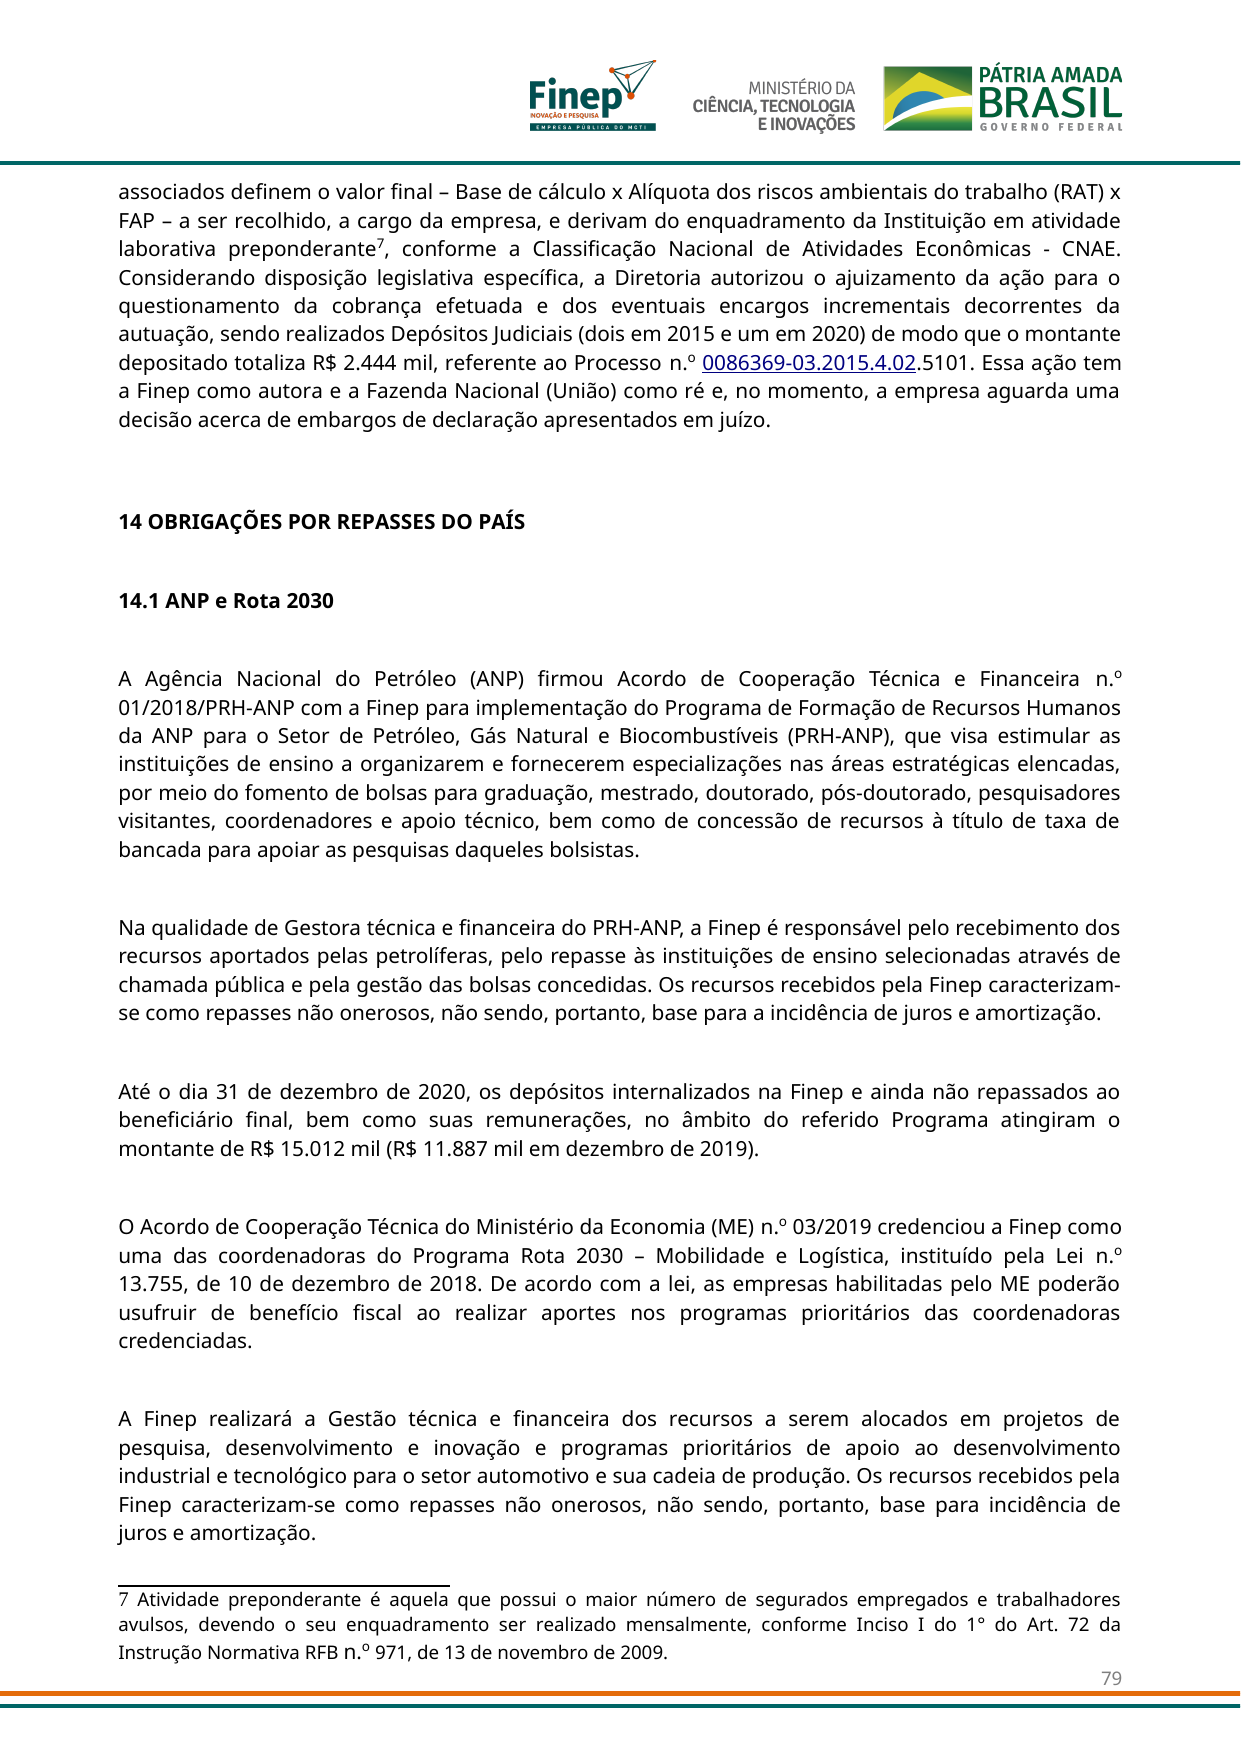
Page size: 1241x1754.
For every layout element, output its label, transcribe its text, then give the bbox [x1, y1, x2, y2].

subtitle 14.1 ANP e Rota 2030 [118, 586, 1122, 614]
picture [530, 60, 1123, 134]
text Na qualidade de Gestora técnica e financeira do PRH-ANP, a Finep é responsável pelo recebimento dos recursos aportados pelas petrolíferas, pelo repasse às instituições de ensino selecionadas através de chamada pública e pela gestão das bolsas concedidas. Os recursos recebidos pela Finep caracterizam-se como repasses não onerosos, não sendo, portanto, base para a incidência de juros e amortização. [118, 913, 1122, 1027]
text Atividade preponderante é aquela que possui o maior número de segurados empregados e trabalhadores avulsos, devendo o seu enquadramento ser realizado mensalmente, conforme Inciso I do 1° do Art. 72 da Instrução Normativa RFB n.o 971, de 13 de novembro de 2009. [118, 1586, 1122, 1665]
text A Finep realizará a Gestão técnica e financeira dos recursos a serem alocados em projetos de pesquisa, desenvolvimento e inovação e programas prioritários de apoio ao desenvolvimento industrial e tecnológico para o setor automotivo e sua cadeia de produção. Os recursos recebidos pela Finep caracterizam-se como repasses não onerosos, não sendo, portanto, base para incidência de juros e amortização. [118, 1404, 1122, 1547]
text associados definem o valor final – Base de cálculo x Alíquota dos riscos ambientais do trabalho (RAT) x FAP – a ser recolhido, a cargo da empresa, e derivam do enquadramento da Instituição em atividade laborativa preponderante, conforme a Classificação Nacional de Atividades Econômicas - CNAE. Considerando disposição legislativa específica, a Diretoria autorizou o ajuizamento da ação para o questionamento da cobrança efetuada e dos eventuais encargos incrementais decorrentes da autuação, sendo realizados Depósitos Judiciais (dois em 2015 e um em 2020) de modo que o montante depositado totaliza R$ 2.444 mil, referente ao Processo n.o 0086369-03.2015.4.02.5101. Essa ação tem a Finep como autora e a Fazenda Nacional (União) como ré e, no momento, a empresa aguarda uma decisão acerca de embargos de declaração apresentados em juízo. [118, 177, 1122, 433]
subtitle 14 OBRIGAÇÕES POR REPASSES DO PAÍS [118, 507, 1122, 536]
text Até o dia 31 de dezembro de 2020, os depósitos internalizados na Finep e ainda não repassados ao beneficiário final, bem como suas remunerações, no âmbito do referido Programa atingiram o montante de R$ 15.012 mil (R$ 11.887 mil em dezembro de 2019). [118, 1077, 1122, 1162]
text O Acordo de Cooperação Técnica do Ministério da Economia (ME) n.o 03/2019 credenciou a Finep como uma das coordenadoras do Programa Rota 2030 – Mobilidade e Logística, instituído pela Lei n.o 13.755, de 10 de dezembro de 2018. De acordo com a lei, as empresas habilitadas pelo ME poderão usufruir de benefício fiscal ao realizar aportes nos programas prioritários das coordenadoras credenciadas. [118, 1212, 1122, 1354]
text A Agência Nacional do Petróleo (ANP) firmou Acordo de Cooperação Técnica e Financeira n.o 01/2018/PRH-ANP com a Finep para implementação do Programa de Formação de Recursos Humanos da ANP para o Setor de Petróleo, Gás Natural e Biocombustíveis (PRH-ANP), que visa estimular as instituições de ensino a organizarem e fornecerem especializações nas áreas estratégicas elencadas, por meio do fomento de bolsas para graduação, mestrado, doutorado, pós-doutorado, pesquisadores visitantes, coordenadores e apoio técnico, bem como de concessão de recursos à título de taxa de bancada para apoiar as pesquisas daqueles bolsistas. [118, 664, 1122, 863]
